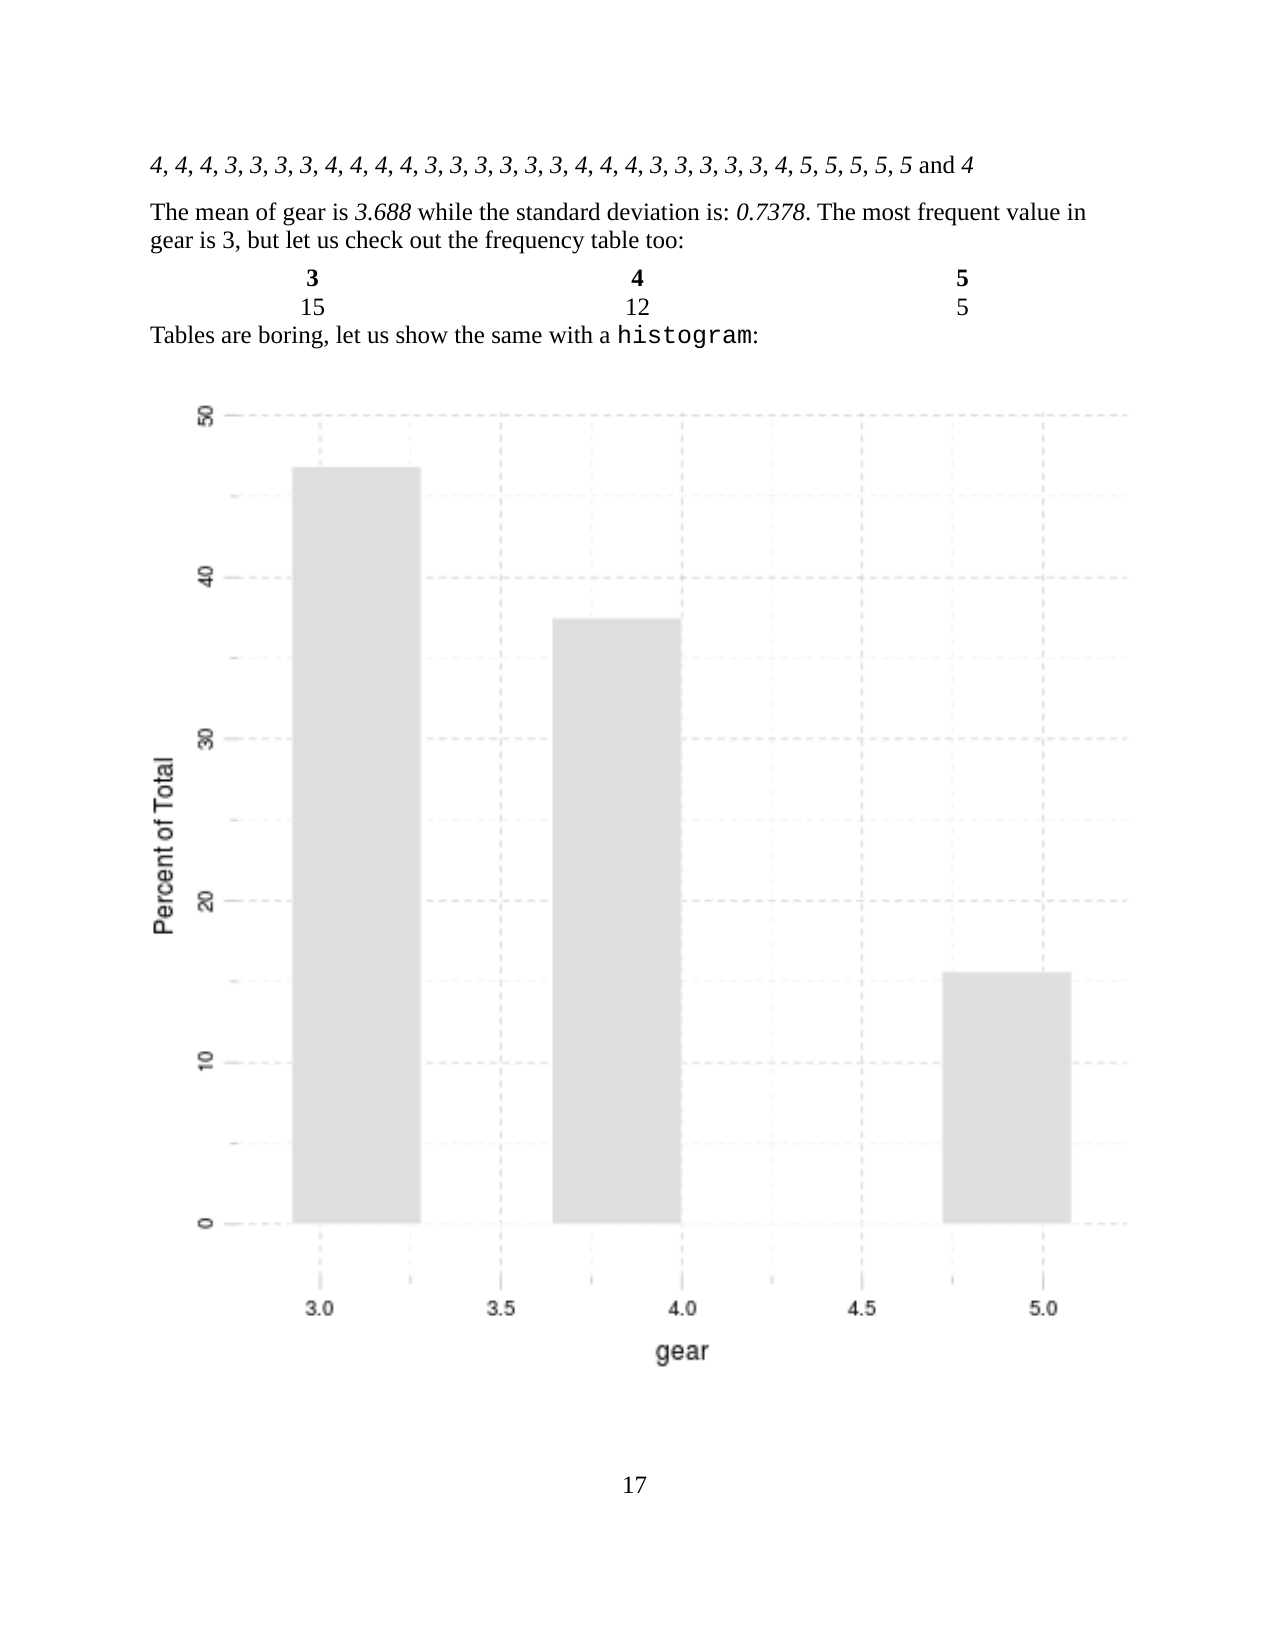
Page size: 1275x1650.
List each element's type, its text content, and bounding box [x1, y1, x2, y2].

table_header 5 [800, 263, 1125, 292]
table_header 3 [150, 263, 475, 292]
text The mean of gear is 3.688 while the standard deviation is: 0.7378. The most frequent value in gear is 3, but let us check out the frequency table too: [150, 197, 1125, 254]
picture [150, 360, 1163, 1373]
text Tables are boring, let us show the same with a histogram: [150, 321, 1125, 351]
table_cell 5 [800, 292, 1125, 321]
table_cell 12 [475, 292, 800, 321]
text 4, 4, 4, 3, 3, 3, 3, 4, 4, 4, 4, 3, 3, 3, 3, 3, 3, 4, 4, 4, 3, 3, 3, 3, 3, 4, 5, 5, 5, 5, 5 and 4 [150, 150, 1125, 179]
table_cell 15 [150, 292, 475, 321]
table_header 4 [475, 263, 800, 292]
